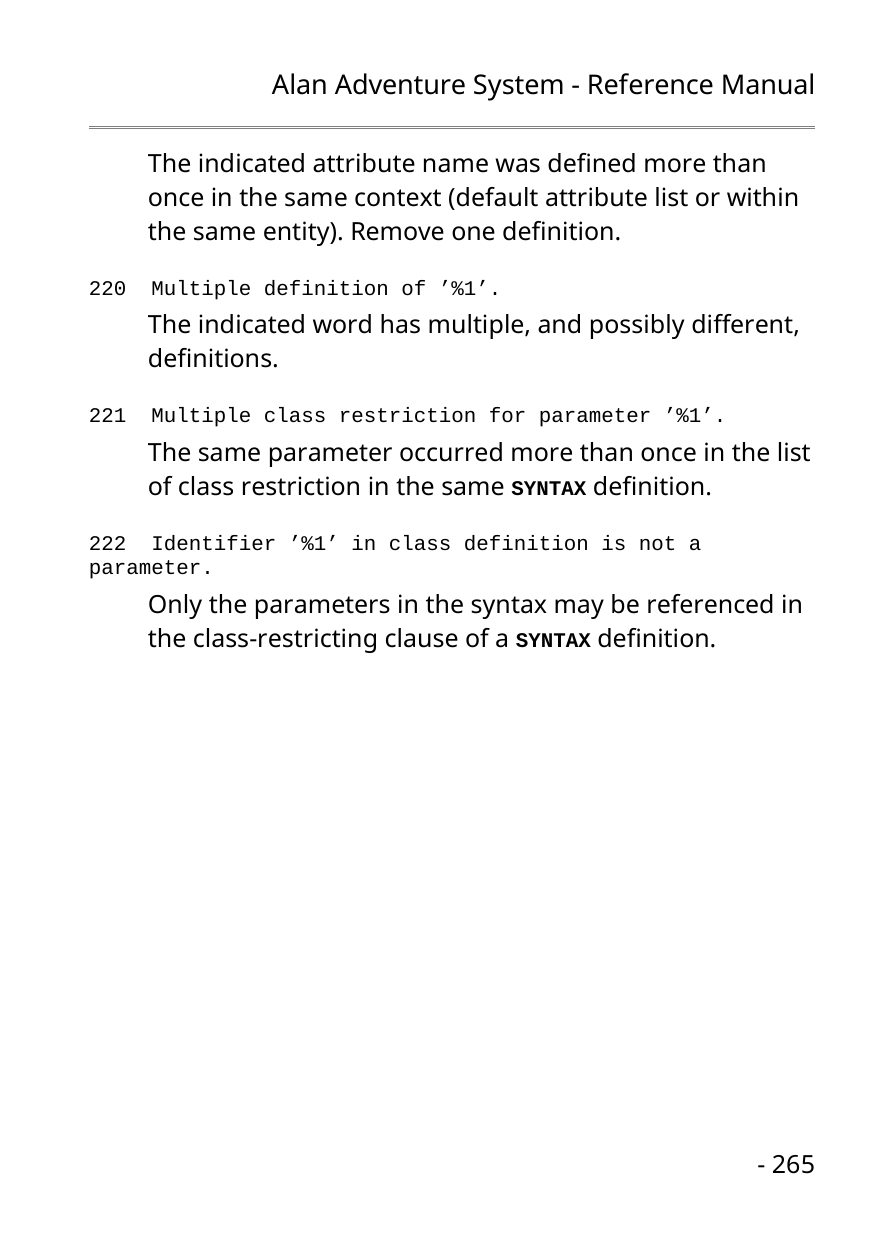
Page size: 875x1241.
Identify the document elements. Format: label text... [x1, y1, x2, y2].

text 222 Identifier ’%1’ in class definition is not a parameter. [88, 533, 815, 581]
text The same parameter occurred more than once in the list of class re­striction in the same SYNTAX definition. [148, 435, 815, 503]
text The indicated attribute name was defined more than once in the same context (default attribute list or within the same entity). Remove one definition. [148, 146, 815, 247]
text The indicated word has multiple, and possibly different, definitions. [148, 307, 815, 375]
text 220 Multiple definition of ’%1’. [88, 277, 815, 301]
text Only the parameters in the syntax may be referenced in the class-re­stricting clause of a SYNTAX definition. [148, 587, 815, 655]
text 221 Multiple class restriction for parameter ’%1’. [88, 405, 815, 429]
